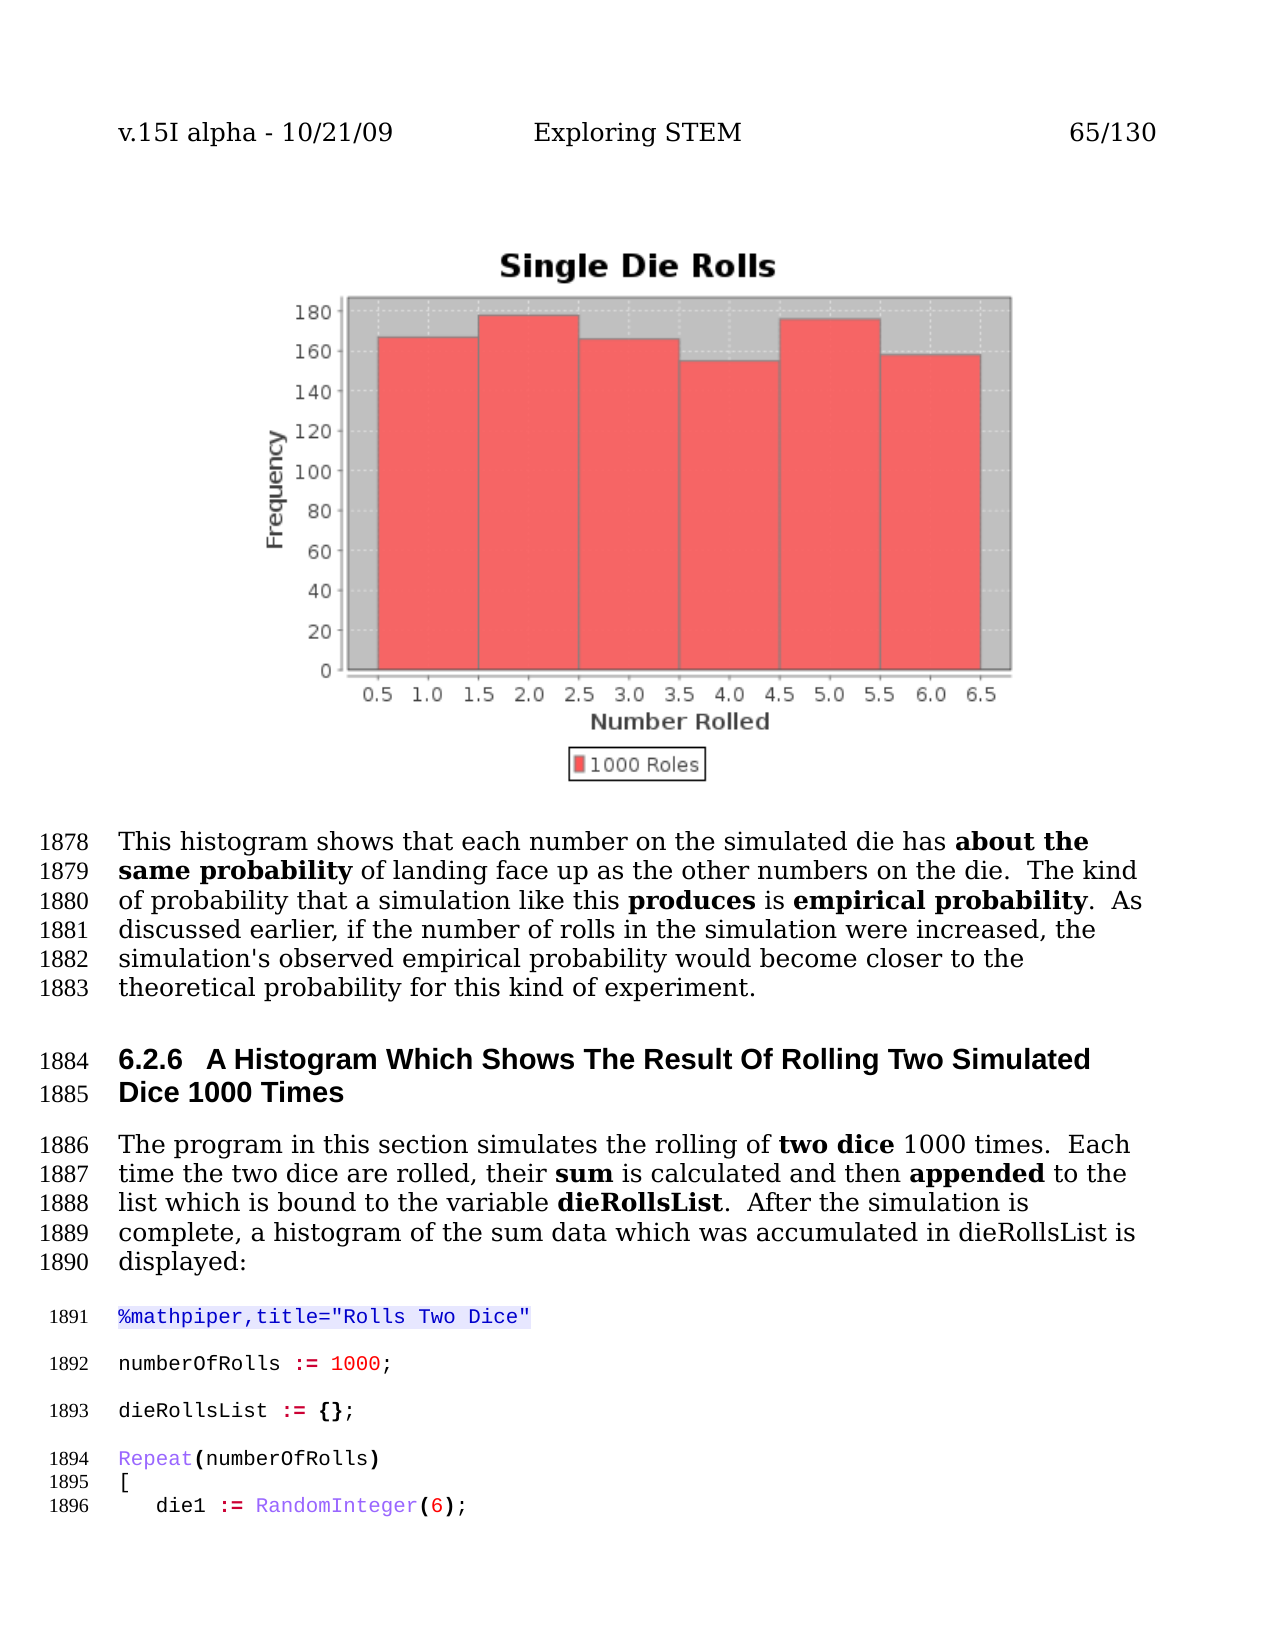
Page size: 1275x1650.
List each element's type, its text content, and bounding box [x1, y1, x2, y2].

text dieRollsList := {}; [118, 1400, 1157, 1424]
subtitle A Histogram Which Shows The Result Of Rolling Two Simulated Dice 1000 Times [118, 1042, 1157, 1109]
text numberOfRolls := 1000; [118, 1353, 1157, 1377]
text die1 := RandomInteger(6); [118, 1495, 1157, 1519]
text Repeat(numberOfRolls) [118, 1448, 1157, 1471]
text %mathpiper,title="Rolls Two Dice" [118, 1306, 1157, 1329]
picture [245, 246, 1030, 783]
text This histogram shows that each number on the simulated die has about the same probability of landing face up as the other numbers on the die. The kind of probability that a simulation like this produces is empirical probability. As discussed earlier, if the number of rolls in the simulation were increased, the simulation's observed empirical probability would become closer to the theoretical probability for this kind of experiment. [118, 827, 1157, 1003]
text The program in this section simulates the rolling of two dice 1000 times. Each time the two dice are rolled, their sum is calculated and then appended to the list which is bound to the variable dieRollsList. After the simulation is complete, a histogram of the sum data which was accumulated in dieRollsList is displayed: [118, 1130, 1157, 1276]
text [ [118, 1471, 1157, 1495]
